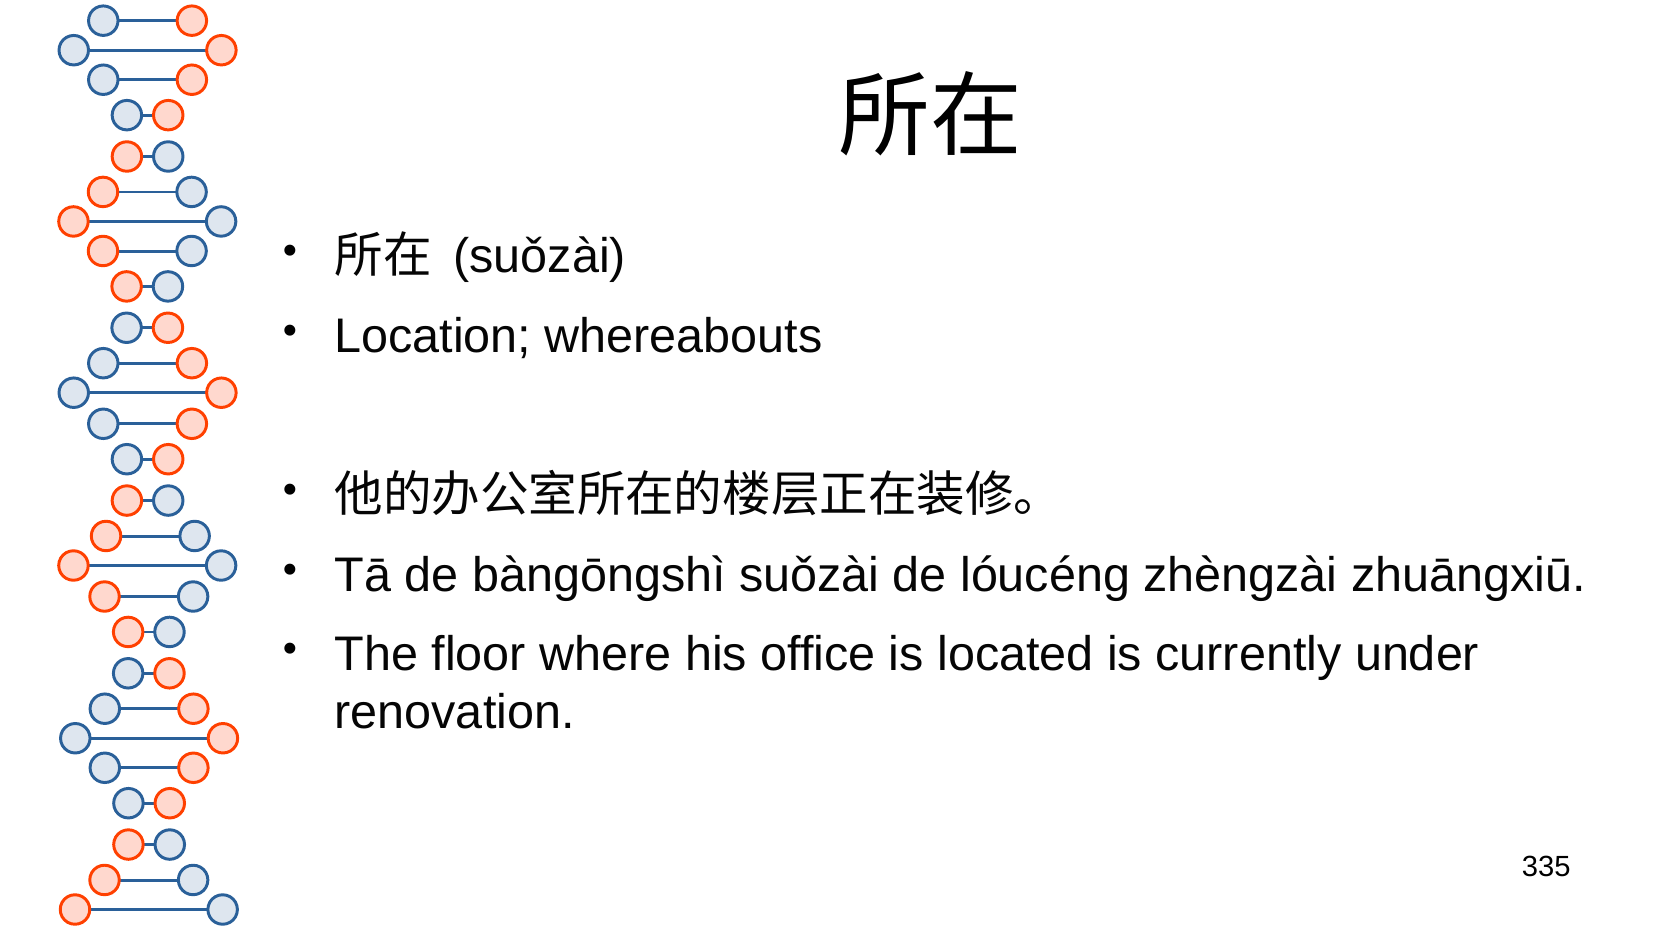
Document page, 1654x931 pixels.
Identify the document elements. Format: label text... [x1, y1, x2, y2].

title 所在 [265, 35, 1595, 189]
list 所在 (suǒzài) Location; whereabouts 他的办公室所在的楼层正在装修。 Tā de bàngōngshì suǒzài de lóucéng zhèngzài zhuāngxiū. The floor where his office is located is currently under renovation. [265, 224, 1595, 764]
